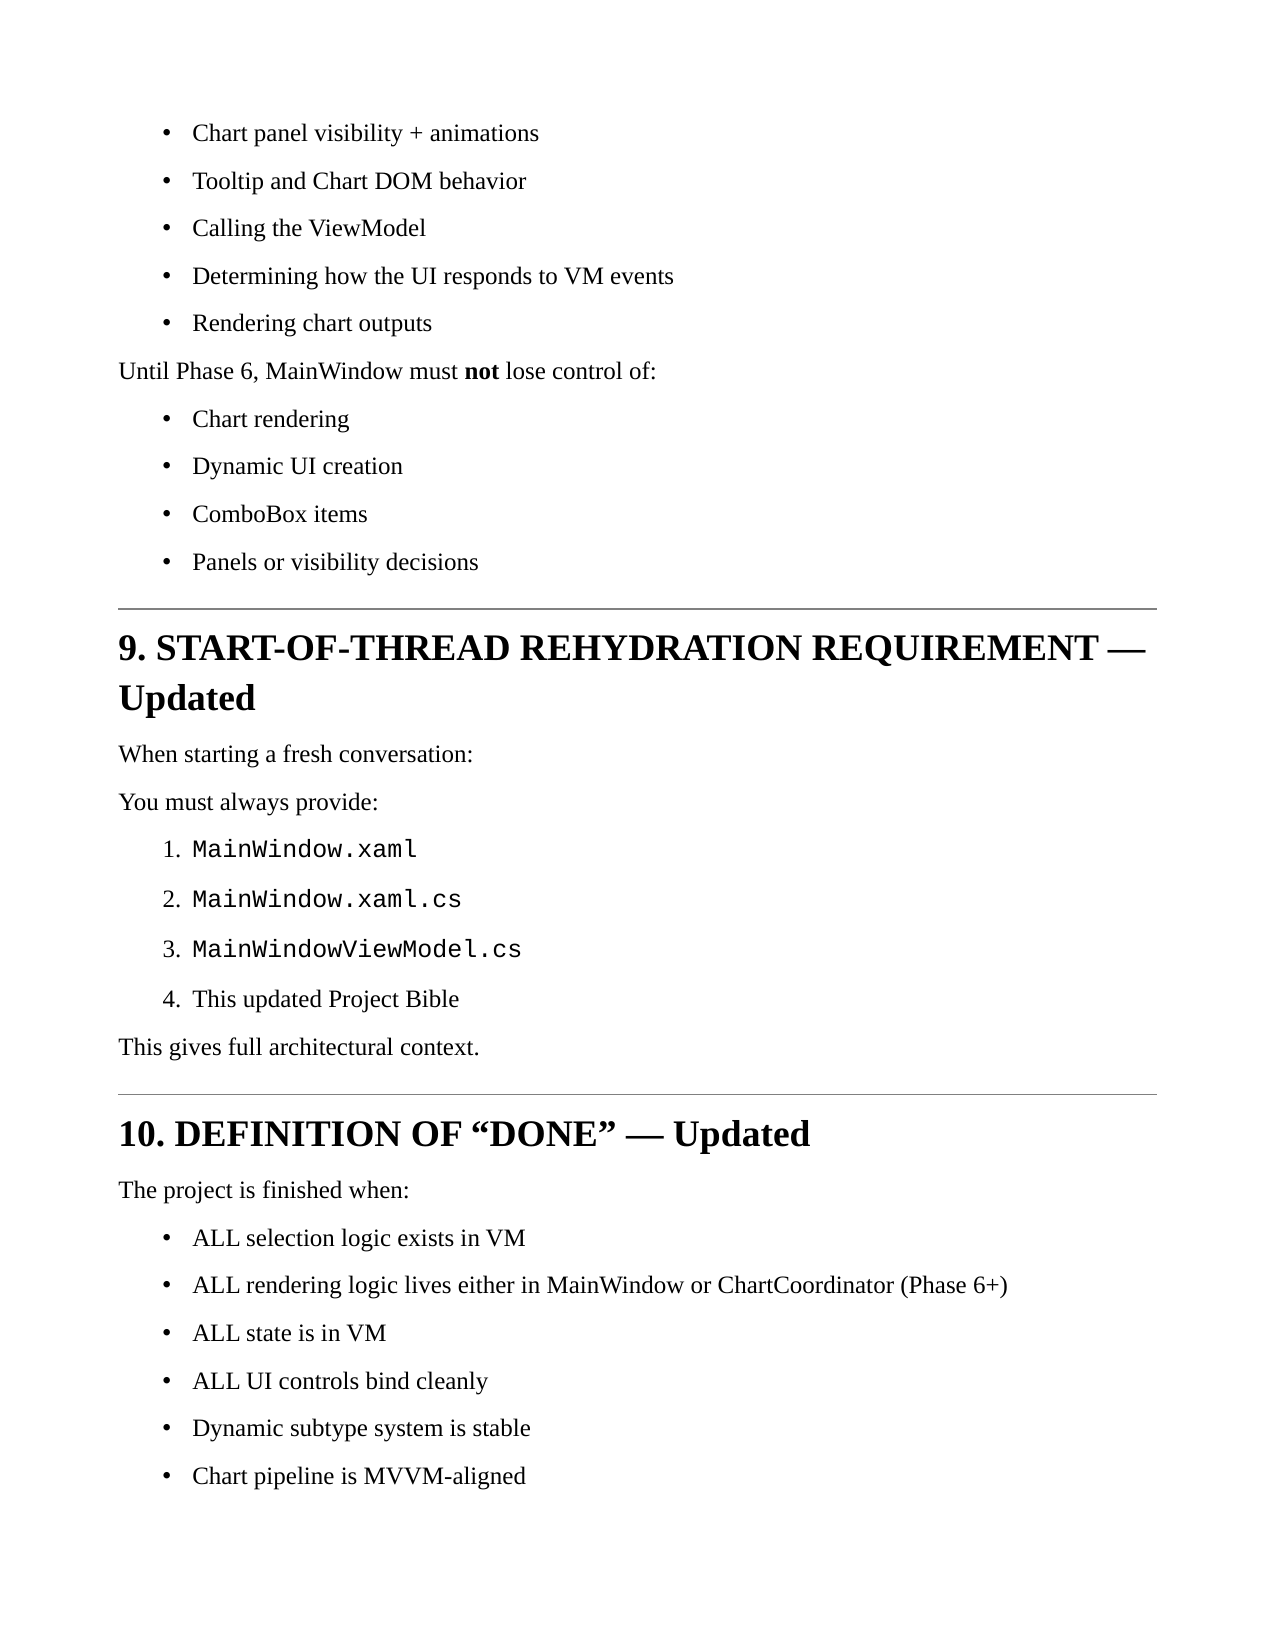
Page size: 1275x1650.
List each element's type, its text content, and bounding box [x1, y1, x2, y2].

text You must always provide: [118, 787, 1157, 816]
list ALL rendering logic lives either in MainWindow or ChartCoordinator (Phase 6+) [162, 1271, 1157, 1299]
list ComboBox items [162, 499, 1157, 528]
list ALL state is in VM [162, 1318, 1157, 1347]
list Chart panel visibility + animations [162, 118, 1157, 147]
subtitle 9. START-OF-THREAD REHYDRATION REQUIREMENT — Updated [118, 626, 1157, 718]
list Chart pipeline is MVVM-aligned [162, 1461, 1157, 1490]
list Dynamic UI creation [162, 451, 1157, 480]
list Determining how the UI responds to VM events [162, 261, 1157, 290]
subtitle 10. DEFINITION OF “DONE” — Updated [118, 1111, 1157, 1154]
list Chart rendering [162, 404, 1157, 432]
text The project is finished when: [118, 1175, 1157, 1204]
list ALL UI controls bind cleanly [162, 1366, 1157, 1394]
list MainWindow.xaml.cs [162, 884, 1157, 915]
list This updated Project Bible [162, 984, 1157, 1013]
list MainWindowViewModel.cs [162, 934, 1157, 965]
list Tooltip and Chart DOM behavior [162, 166, 1157, 194]
list Dynamic subtype system is stable [162, 1413, 1157, 1442]
text This gives full architectural context. [118, 1032, 1157, 1061]
list Calling the ViewModel [162, 213, 1157, 242]
text When starting a fresh conversation: [118, 739, 1157, 768]
list Panels or visibility decisions [162, 547, 1157, 575]
text Until Phase 6, MainWindow must not lose control of: [118, 356, 1157, 385]
list MainWindow.xaml [162, 834, 1157, 865]
list ALL selection logic exists in VM [162, 1223, 1157, 1252]
list Rendering chart outputs [162, 308, 1157, 337]
